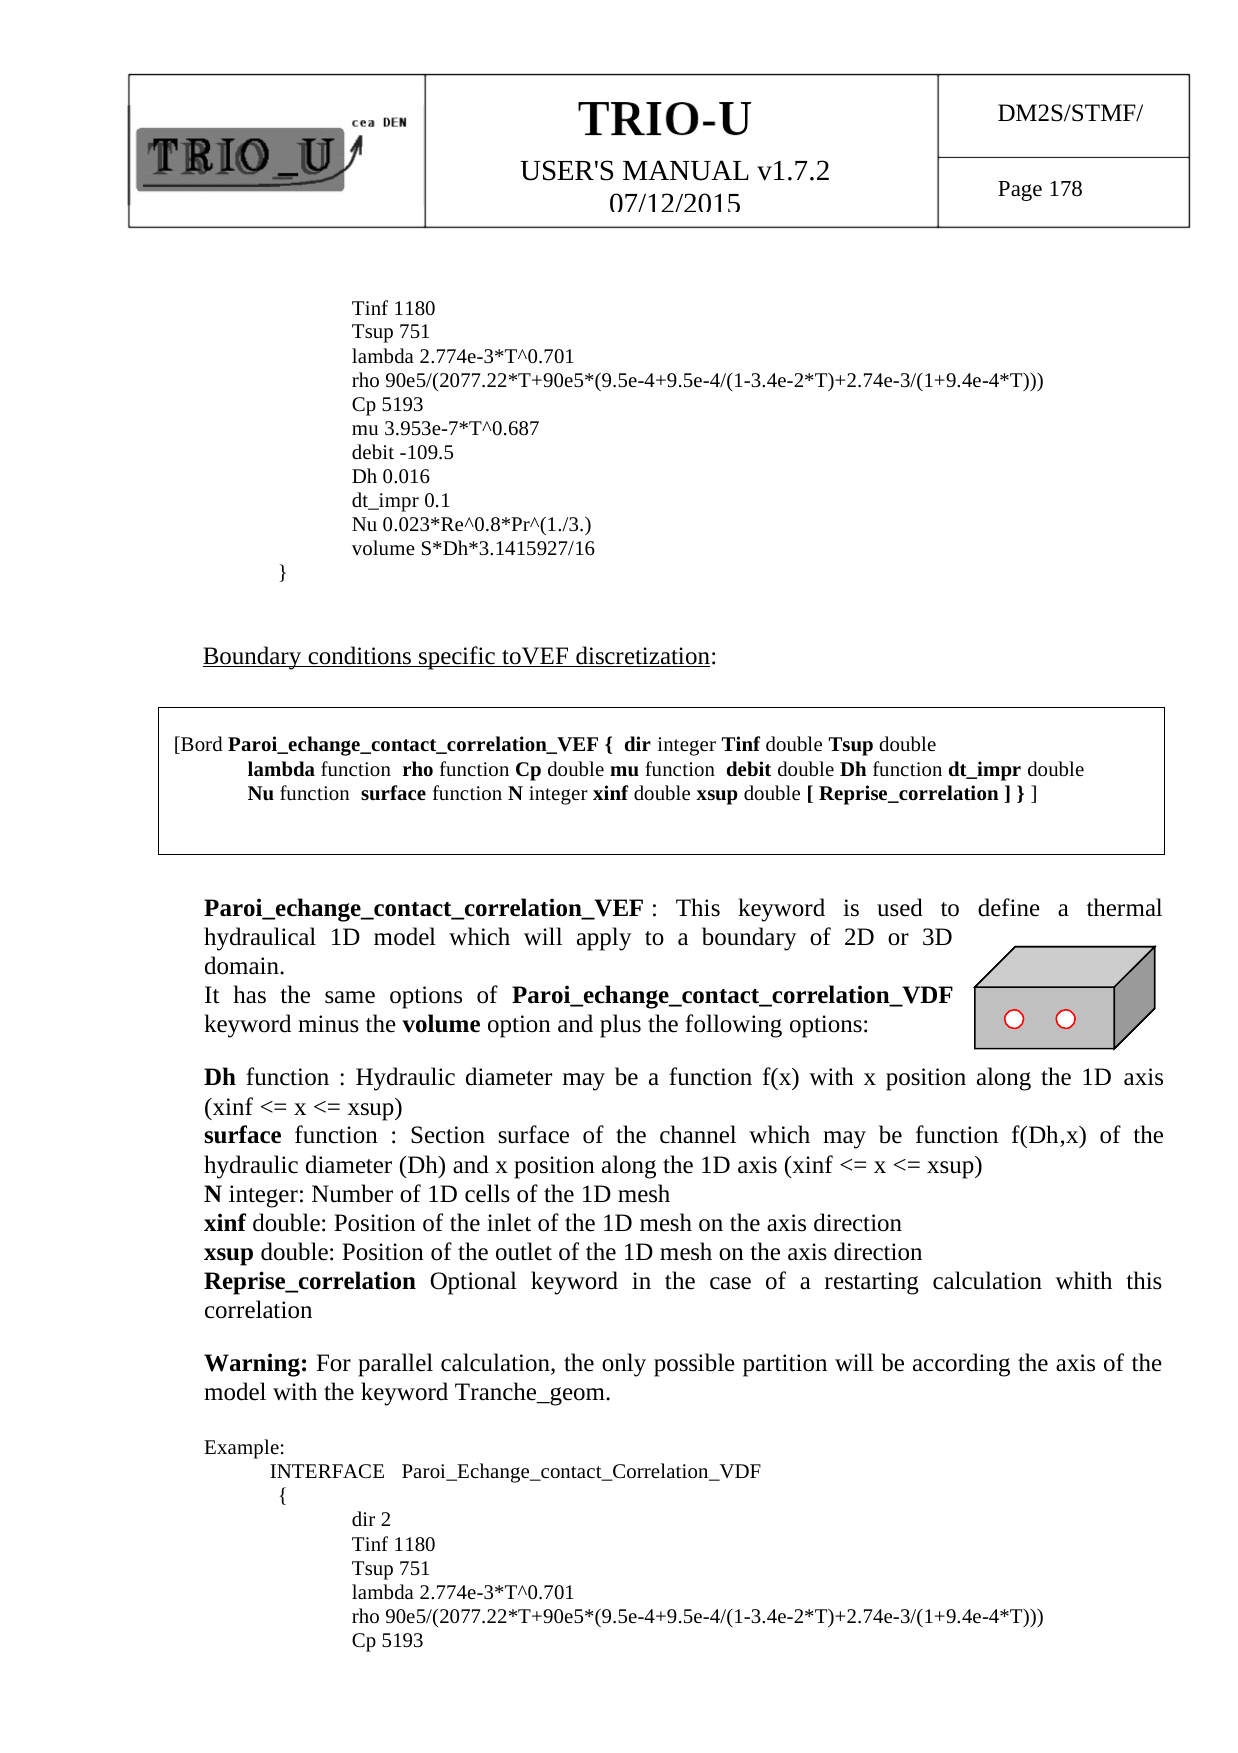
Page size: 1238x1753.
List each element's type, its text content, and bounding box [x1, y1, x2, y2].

text Tinf 1180 [204, 1531, 1164, 1555]
text dir 2 [204, 1507, 1164, 1531]
text Tsup 751 [204, 1555, 1164, 1579]
text volume S*Dh*3.1415927/16 [204, 536, 1164, 560]
text Cp 5193 [204, 1628, 1164, 1652]
text Reprise_correlation Optional keyword in the case of a restarting calculation whith this correlation [204, 1266, 1164, 1324]
text INTERFACE Paroi_Echange_contact_Correlation_VDF [204, 1459, 1164, 1483]
text surface function : Section surface of the channel which may be function f(Dh,x) of the hydraulic diameter (Dh) and x position along the 1D axis (xinf <= x <= xsup) [204, 1120, 1164, 1178]
text xinf double: Position of the inlet of the 1D mesh on the axis direction [204, 1208, 1164, 1237]
text { [204, 1483, 1164, 1507]
text Tinf 1180 [204, 295, 1164, 319]
text Example: [204, 1435, 1164, 1459]
table_header [Bord Paroi_echange_contact_correlation_VEF { dir integer Tinf double Tsup double lambda function rho function Cp double mu function debit double Dh function dt_impr double Nu function surface function N integer xinf double xsup double [ Reprise_correlation ] } ] [159, 708, 1164, 854]
text N integer: Number of 1D cells of the 1D mesh [204, 1178, 1164, 1208]
text Dh function : Hydraulic diameter may be a function f(x) with x position along the 1D axis (xinf <= x <= xsup) [204, 1062, 1164, 1120]
text Dh 0.016 [204, 464, 1164, 488]
text Warning: For parallel calculation, the only possible partition will be according the axis of the model with the keyword Tranche_geom. [204, 1348, 1164, 1406]
text Boundary conditions specific toVEF discretization: [203, 632, 1165, 670]
text Nu 0.023*Re^0.8*Pr^(1./3.) [204, 512, 1164, 536]
text Tsup 751 [204, 319, 1164, 343]
text rho 90e5/(2077.22*T+90e5*(9.5e-4+9.5e-4/(1-3.4e-2*T)+2.74e-3/(1+9.4e-4*T))) [204, 1603, 1164, 1628]
text xsup double: Position of the outlet of the 1D mesh on the axis direction [204, 1237, 1164, 1266]
text mu 3.953e-7*T^0.687 [204, 416, 1164, 440]
text debit -109.5 [204, 440, 1164, 464]
text } [204, 560, 1164, 584]
text It has the same options of Paroi_echange_contact_correlation_VDF keyword minus the volume option and plus the following options: [204, 980, 979, 1038]
text dt_impr 0.1 [204, 488, 1164, 512]
text Paroi_echange_contact_correlation_VEF : This keyword is used to define a thermal hydraulical 1D model which will apply to a boundary of 2D or 3D domain. [204, 893, 1164, 980]
text lambda 2.774e-3*T^0.701 [204, 343, 1164, 367]
text rho 90e5/(2077.22*T+90e5*(9.5e-4+9.5e-4/(1-3.4e-2*T)+2.74e-3/(1+9.4e-4*T))) [204, 367, 1164, 392]
text lambda 2.774e-3*T^0.701 [204, 1579, 1164, 1603]
text Cp 5193 [204, 392, 1164, 416]
